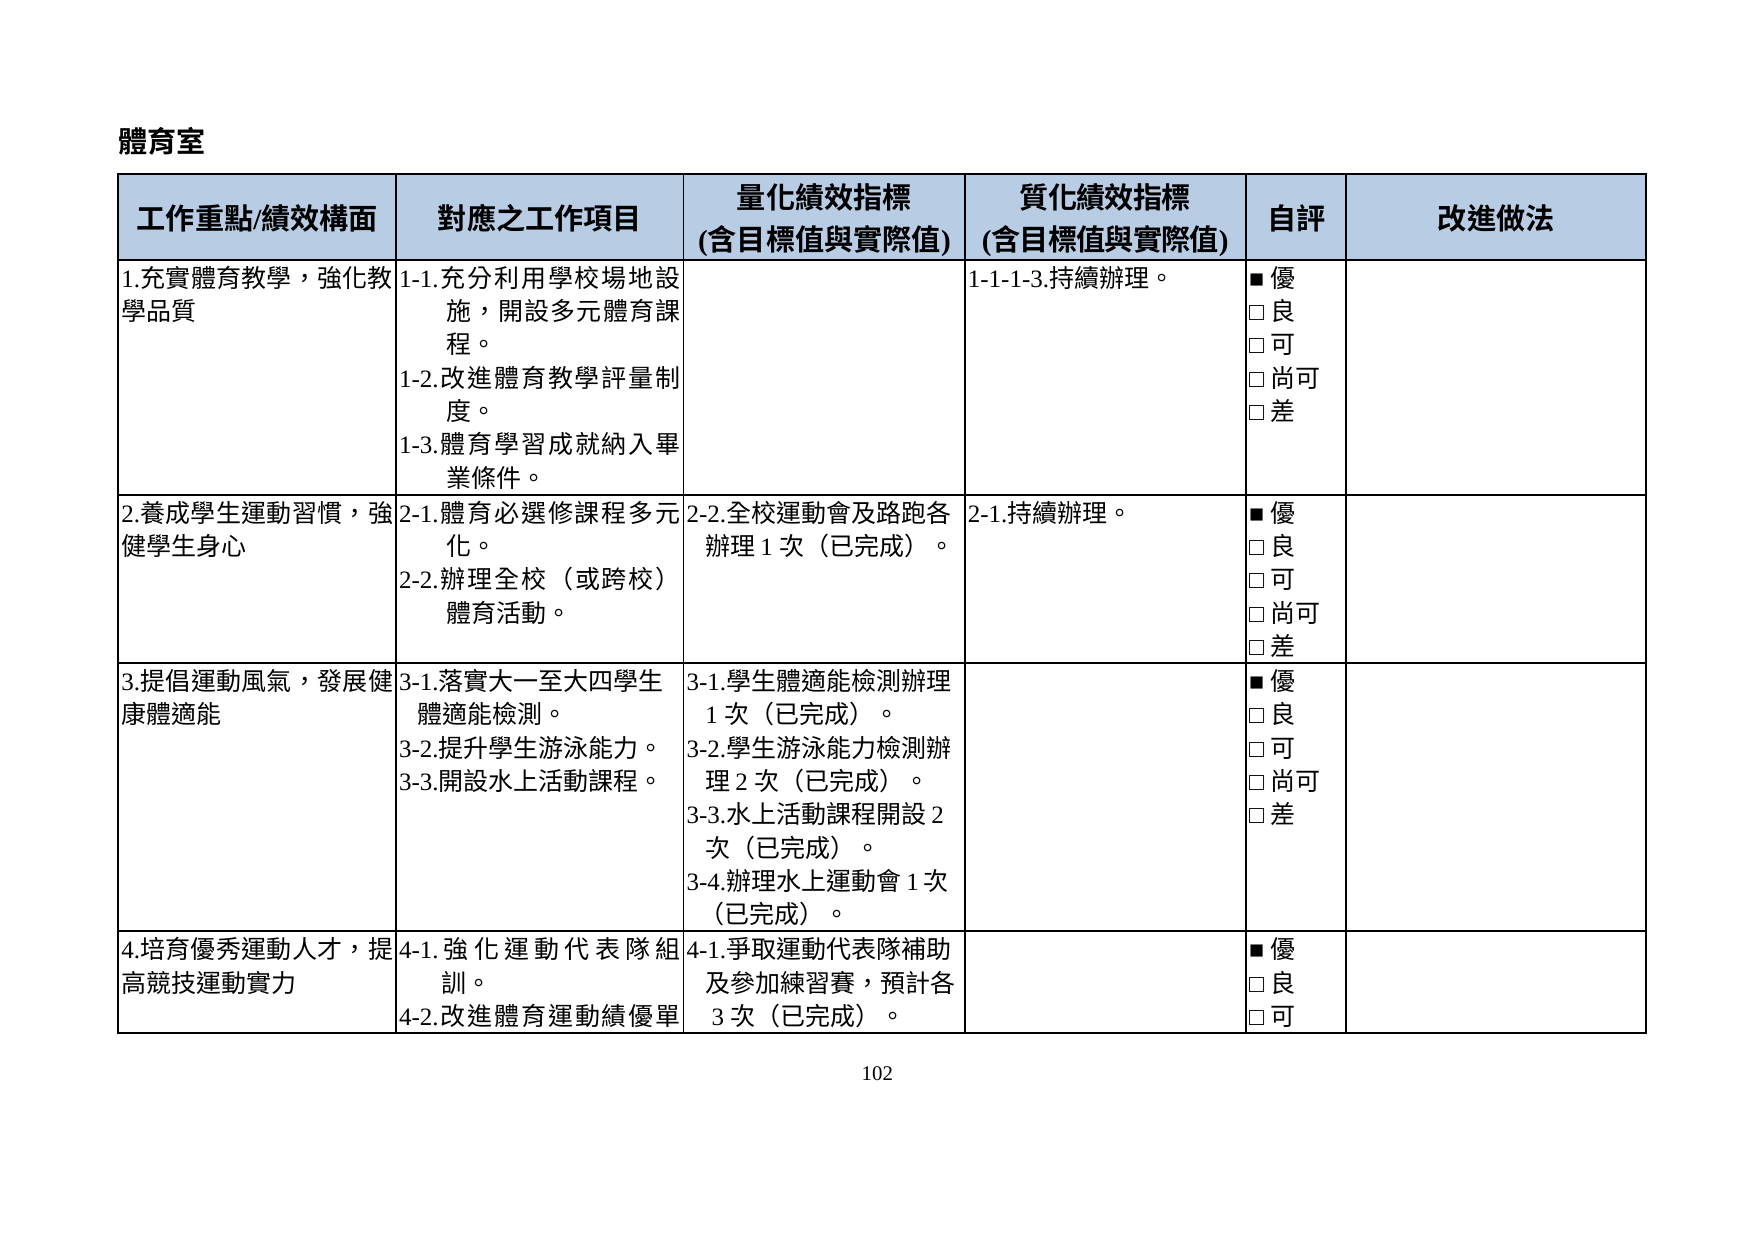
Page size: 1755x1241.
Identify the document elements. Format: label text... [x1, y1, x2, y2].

table_cell 3-1.落實大一至大四學生 體適能檢測。 3-2.提升學生游泳能力。 3-3.開設水上活動課程。 [397, 664, 683, 930]
table_cell 2.養成學生運動習慣，強健學生身心 [119, 496, 395, 662]
table_cell 1.充實體育教學，強化教學品質 [119, 261, 395, 494]
table_cell 2-1.持續辦理。 [966, 496, 1245, 662]
table_cell [1347, 496, 1645, 662]
table_cell [966, 932, 1245, 1032]
table_cell 2-1.體育必選修課程多元化。 2-2.辦理全校（或跨校）體育活動。 [397, 496, 683, 662]
table_cell ■ 優 □ 良 □ 可 □ 尚可 □ 差 [1247, 261, 1345, 494]
table_cell 4-1.爭取運動代表隊補助 及參加練習賽，預計各 3 次（已完成）。 [684, 932, 964, 1032]
table_header 質化績效指標 (含目標值與實際值) [966, 175, 1245, 259]
table_cell 4-1.強化運動代表隊組訓。 4-2.改進體育運動績優單 [397, 932, 683, 1032]
table_header 工作重點/績效構面 [119, 175, 395, 259]
table_cell ■ 優 □ 良 □ 可 □ 尚可 □ 差 [1247, 664, 1345, 930]
table_cell [684, 261, 964, 494]
table_cell [1347, 932, 1645, 1032]
table_cell 2-2.全校運動會及路跑各 辦理1 次（已完成）。 [684, 496, 964, 662]
table_cell [966, 664, 1245, 930]
table_cell 3.提倡運動風氣，發展健康體適能 [119, 664, 395, 930]
table_header 自評 [1247, 175, 1345, 259]
table_header 改進做法 [1347, 175, 1645, 259]
table_cell [1347, 261, 1645, 494]
table_header 量化績效指標 (含目標值與實際值) [684, 175, 964, 259]
text 體育室 [118, 118, 1636, 160]
table_cell ■ 優 □ 良 □ 可 □ 尚可 □ 差 [1247, 496, 1345, 662]
table_cell 1-1.充分利用學校場地設施，開設多元體育課程。 1-2.改進體育教學評量制度。 1-3.體育學習成就納入畢業條件。 [397, 261, 683, 494]
table_cell ■ 優 □ 良 □ 可 [1247, 932, 1345, 1032]
table_header 對應之工作項目 [397, 175, 683, 259]
table_cell 1-1-1-3.持續辦理。 [966, 261, 1245, 494]
table_cell 4.培育優秀運動人才，提高競技運動實力 [119, 932, 395, 1032]
table_cell [1347, 664, 1645, 930]
table_cell 3-1.學生體適能檢測辦理 1 次（已完成）。 3-2.學生游泳能力檢測辦 理2 次（已完成）。 3-3.水上活動課程開設2 次（已完成）。 3-4.辦理水上運動會1次 （已完成）。 [684, 664, 964, 930]
